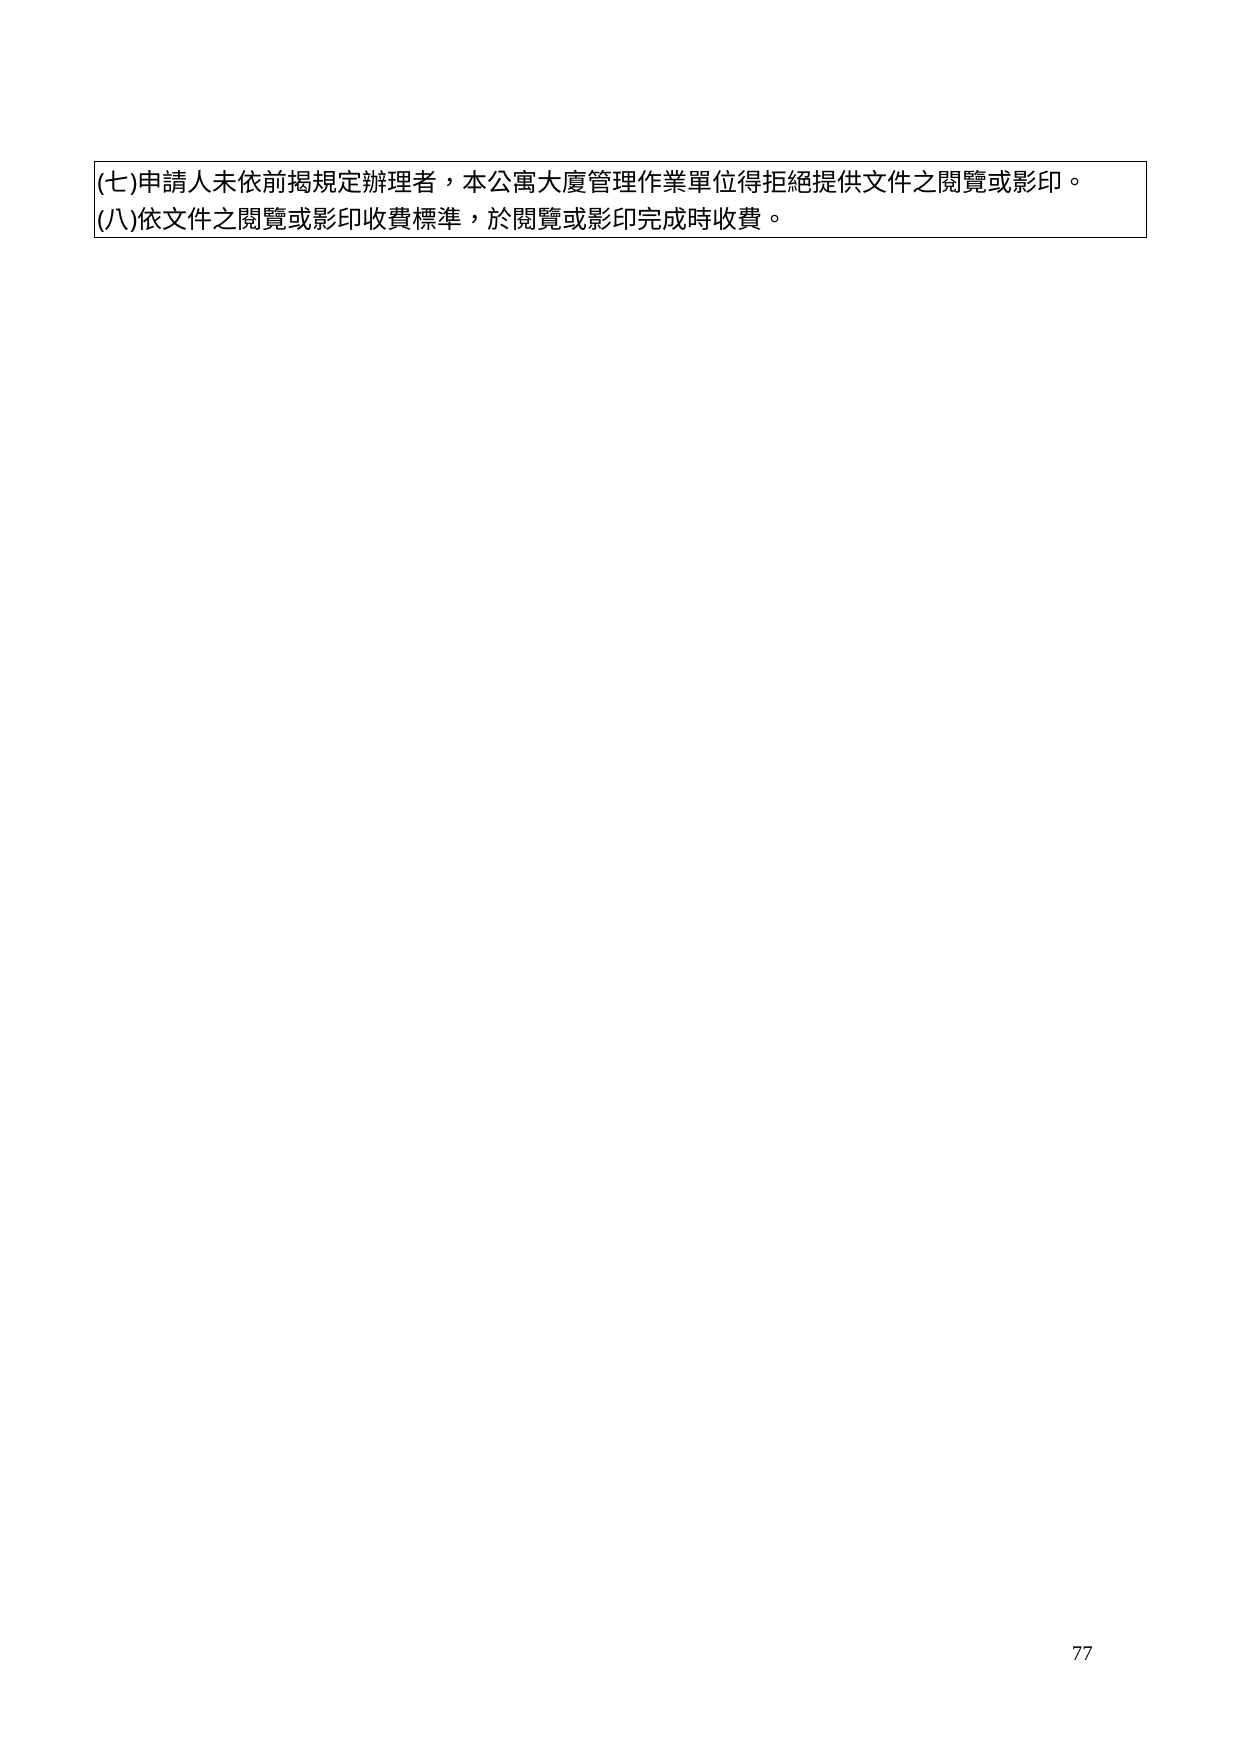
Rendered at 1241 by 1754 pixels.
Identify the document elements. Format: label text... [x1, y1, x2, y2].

table_cell (七)申請人未依前揭規定辦理者，本公寓大廈管理作業單位得拒絕提供文件之閱覽或影印。 (八)依文件之閱覽或影印收費標準，於閱覽或影印完成時收費。 [95, 162, 1146, 237]
